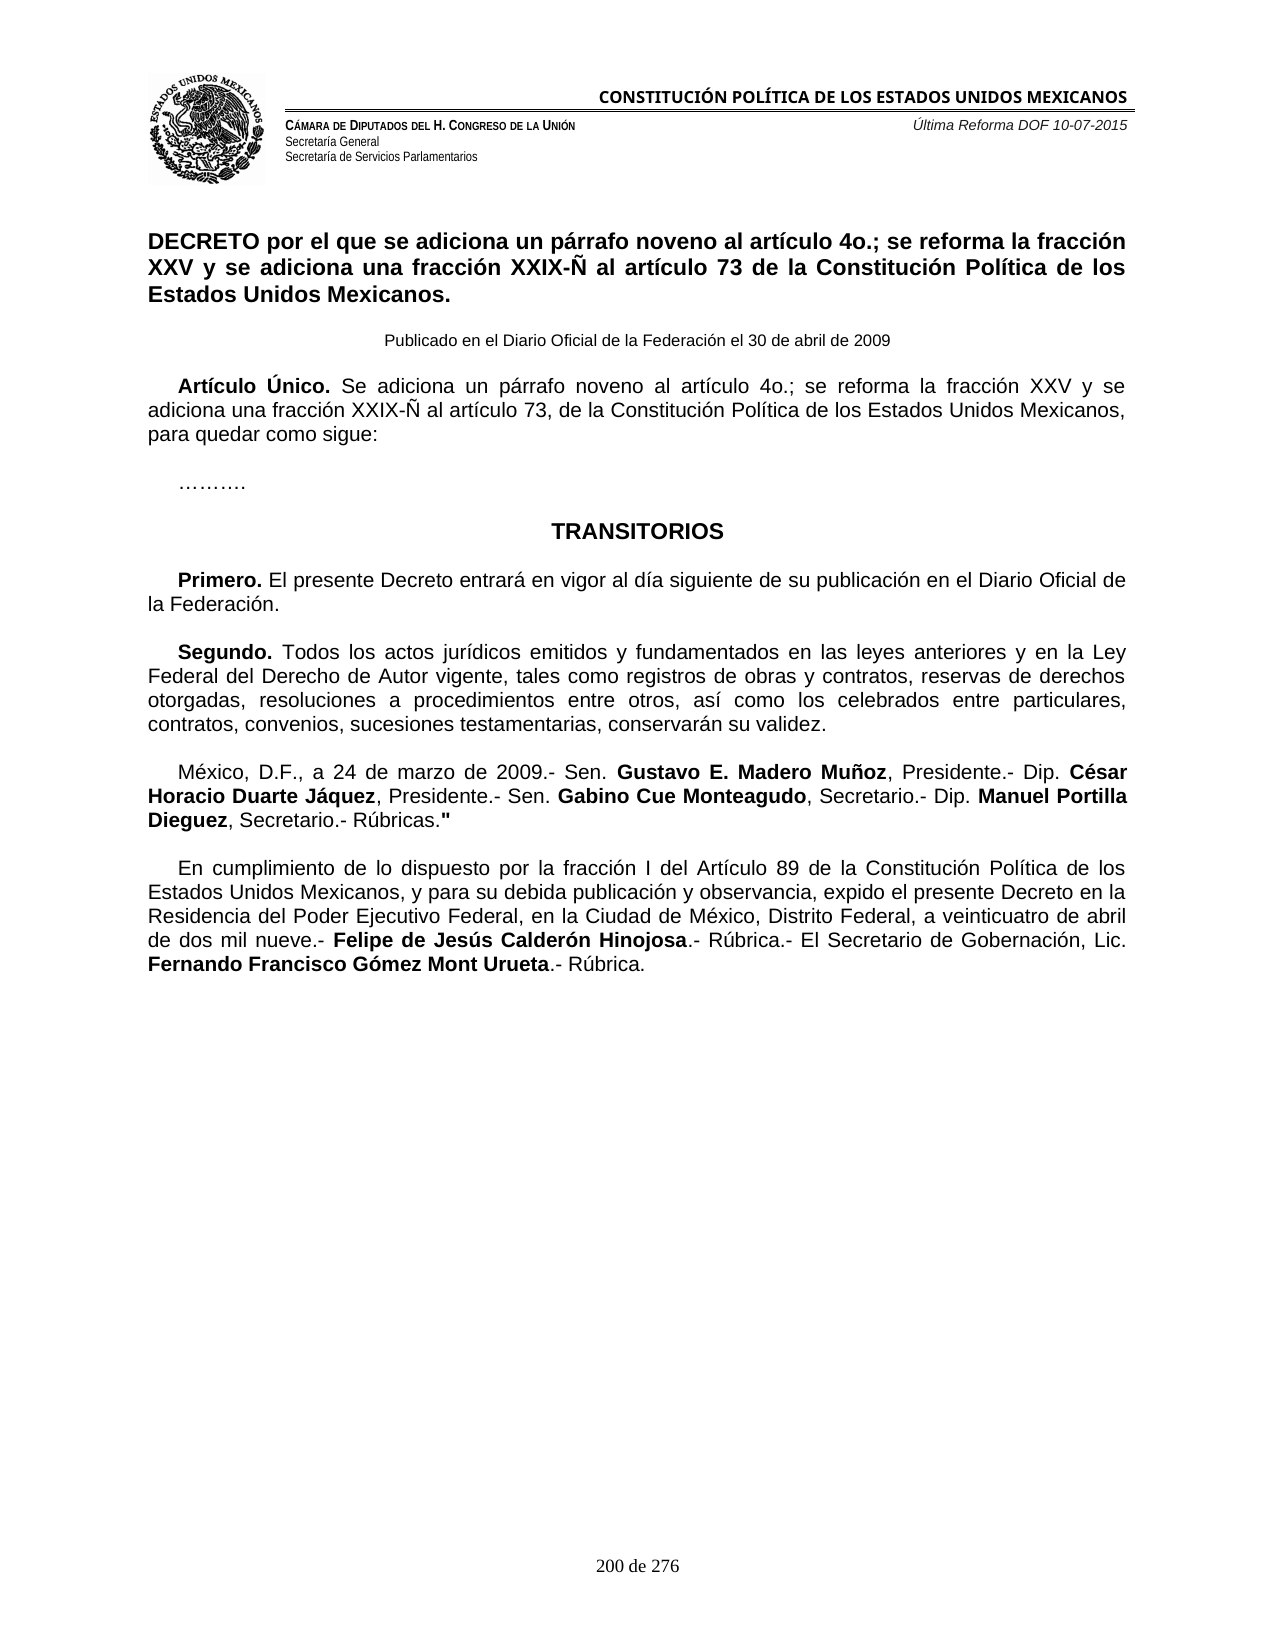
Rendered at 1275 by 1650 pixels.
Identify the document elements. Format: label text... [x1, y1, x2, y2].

text Segundo. Todos los actos jurídicos emitidos y fundamentados en las leyes anteriores y en la Ley Federal del Derecho de Autor vigente, tales como registros de obras y contratos, reservas de derechos otorgadas, resoluciones a procedimientos entre otros, así como los celebrados entre particulares, contratos, convenios, sucesiones testamentarias, conservarán su validez. [148, 640, 1127, 736]
text En cumplimiento de lo dispuesto por la fracción I del Artículo 89 de la Constitución Política de los Estados Unidos Mexicanos, y para su debida publicación y observancia, expido el presente Decreto en la Residencia del Poder Ejecutivo Federal, en la Ciudad de México, Distrito Federal, a veinticuatro de abril de dos mil nueve.- Felipe de Jesús Calderón Hinojosa.- Rúbrica.- El Secretario de Gobernación, Lic. Fernando Francisco Gómez Mont Urueta.- Rúbrica. [148, 856, 1127, 976]
text México, D.F., a 24 de marzo de 2009.- Sen. Gustavo E. Madero Muñoz, Presidente.- Dip. César Horacio Duarte Jáquez, Presidente.- Sen. Gabino Cue Monteagudo, Secretario.- Dip. Manuel Portilla Dieguez, Secretario.- Rúbricas." [148, 760, 1127, 832]
text Artículo Único. Se adiciona un párrafo noveno al artículo 4o.; se reforma la fracción XXV y se adiciona una fracción XXIX-Ñ al artículo 73, de la Constitución Política de los Estados Unidos Mexicanos, para quedar como sigue: [148, 374, 1127, 446]
text DECRETO por el que se adiciona un párrafo noveno al artículo 4o.; se reforma la fracción XXV y se adiciona una fracción XXIX-Ñ al artículo 73 de la Constitución Política de los Estados Unidos Mexicanos. [148, 228, 1127, 307]
text Primero. El presente Decreto entrará en vigor al día siguiente de su publicación en el Diario Oficial de la Federación. [148, 568, 1127, 616]
text Publicado en el Diario Oficial de la Federación el 30 de abril de 2009 [148, 331, 1127, 350]
text TRANSITORIOS [148, 518, 1127, 544]
text ………. [148, 470, 1127, 494]
